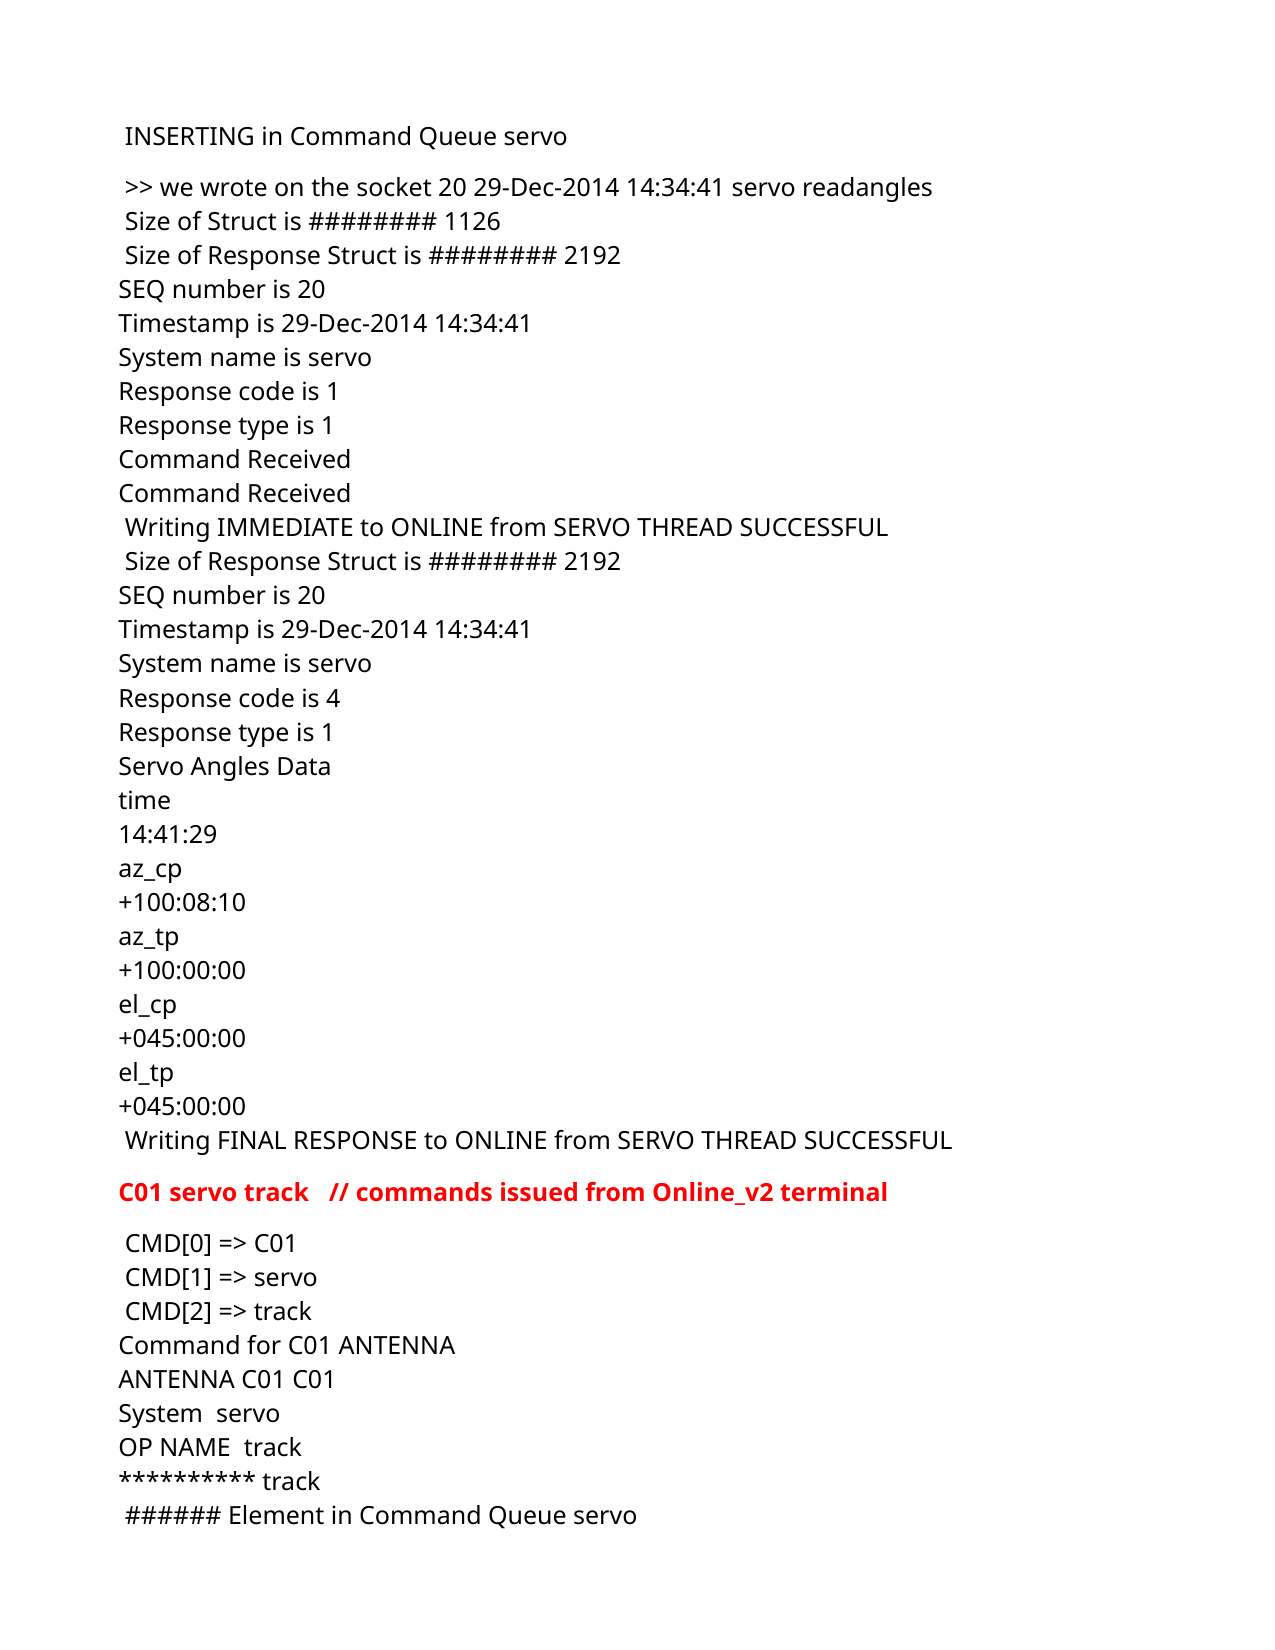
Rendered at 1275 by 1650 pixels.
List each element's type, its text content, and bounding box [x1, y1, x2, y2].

text SEQ number is 20 [118, 578, 1157, 612]
text Timestamp is 29-Dec-2014 14:34:41 [118, 306, 1157, 339]
text OP NAME track [118, 1430, 1157, 1464]
text ###### Element in Command Queue servo [118, 1498, 1157, 1532]
text az_tp [118, 919, 1157, 953]
text Command Received [118, 442, 1157, 476]
text Writing FINAL RESPONSE to ONLINE from SERVO THREAD SUCCESSFUL [118, 1123, 1157, 1157]
text System name is servo [118, 646, 1157, 680]
text System servo [118, 1396, 1157, 1430]
text SEQ number is 20 [118, 271, 1157, 306]
text az_cp [118, 851, 1157, 884]
text Command for C01 ANTENNA [118, 1327, 1157, 1362]
text Response type is 1 [118, 714, 1157, 748]
text CMD[2] => track [118, 1293, 1157, 1327]
text Size of Response Struct is ######## 2192 [118, 544, 1157, 578]
text INSERTING in Command Queue servo [118, 118, 1157, 152]
text Servo Angles Data [118, 748, 1157, 782]
text Size of Response Struct is ######## 2192 [118, 237, 1157, 271]
text Size of Struct is ######## 1126 [118, 203, 1157, 237]
text CMD[1] => servo [118, 1259, 1157, 1293]
text el_tp [118, 1055, 1157, 1089]
text Response code is 4 [118, 680, 1157, 714]
text Writing IMMEDIATE to ONLINE from SERVO THREAD SUCCESSFUL [118, 510, 1157, 544]
text Response type is 1 [118, 408, 1157, 442]
text +100:00:00 [118, 953, 1157, 987]
text >> we wrote on the socket 20 29-Dec-2014 14:34:41 servo readangles [118, 169, 1157, 203]
text Command Received [118, 476, 1157, 510]
text +045:00:00 [118, 1021, 1157, 1055]
text System name is servo [118, 339, 1157, 374]
text +100:08:10 [118, 884, 1157, 919]
text C01 servo track // commands issued from Online_v2 terminal [118, 1174, 1157, 1208]
text el_cp [118, 987, 1157, 1021]
text ********** track [118, 1464, 1157, 1498]
text Timestamp is 29-Dec-2014 14:34:41 [118, 612, 1157, 646]
text +045:00:00 [118, 1089, 1157, 1123]
text 14:41:29 [118, 816, 1157, 851]
text ANTENNA C01 C01 [118, 1362, 1157, 1396]
text time [118, 782, 1157, 816]
text CMD[0] => C01 [118, 1225, 1157, 1259]
text Response code is 1 [118, 374, 1157, 408]
